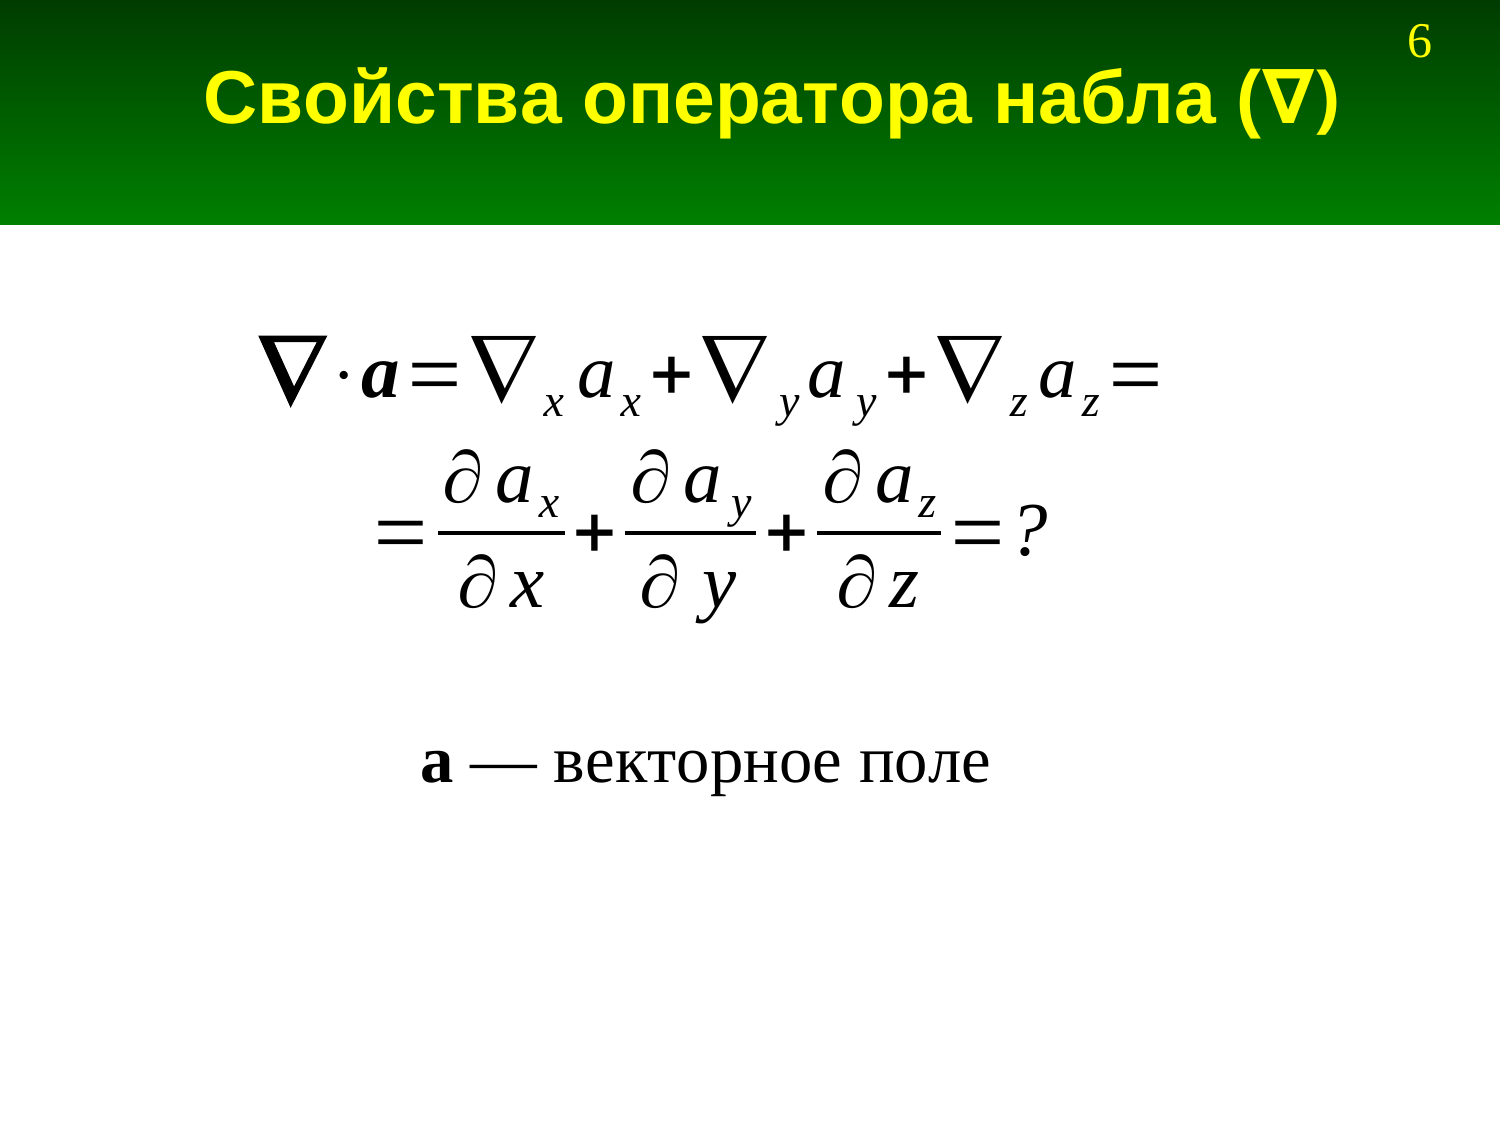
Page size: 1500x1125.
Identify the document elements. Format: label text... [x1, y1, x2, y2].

chart [236, 331, 1186, 626]
title Свойства оператора набла (∇) [123, 0, 1399, 188]
text_box a — векторное поле [405, 708, 1004, 804]
